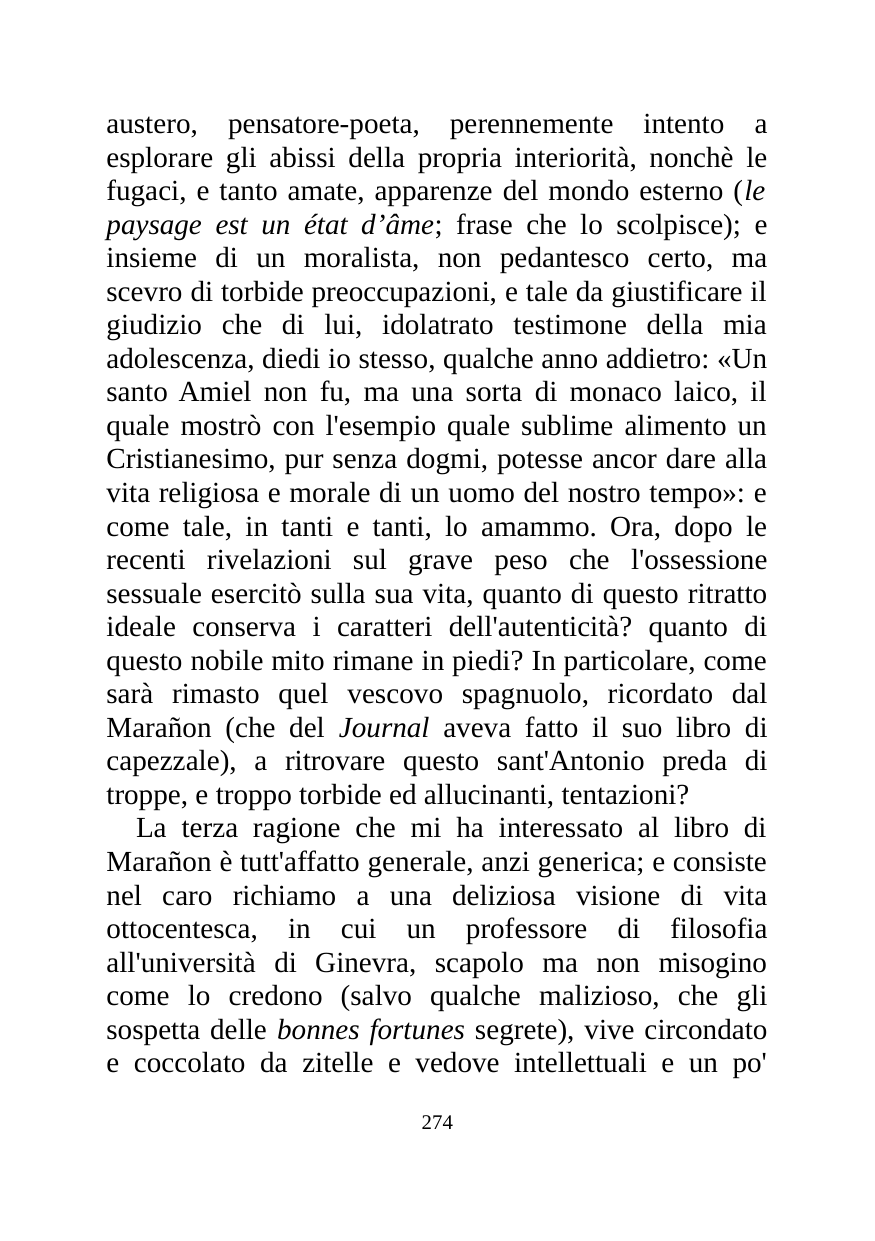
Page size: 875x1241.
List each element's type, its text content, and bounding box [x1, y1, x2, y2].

text La terza ragione che mi ha interessato al libro di Marañon è tutt'affatto generale, anzi generica; e consiste nel caro richiamo a una deliziosa visione di vita ottocentesca, in cui un professore di filosofia all'università di Ginevra, scapolo ma non misogino come lo credono (salvo qualche malizioso, che gli sospetta delle bonnes fortunes segrete), vive circondato e coccolato da zitelle e vedove intellettuali e un po' [106, 811, 768, 1079]
text austero, pensatore-poeta, perennemente intento a esplorare gli abissi della propria interiorità, nonchè le fugaci, e tanto amate, apparenze del mondo esterno (le paysage est un état d’âme; frase che lo scolpisce); e insieme di un moralista, non pedantesco certo, ma scevro di torbide preoccupazioni, e tale da giustificare il giudizio che di lui, idolatrato testimone della mia adolescenza, diedi io stesso, qualche anno addietro: «Un santo Amiel non fu, ma una sorta di monaco laico, il quale mostrò con l'esempio quale sublime alimento un Cristianesimo, pur senza dogmi, potesse ancor dare alla vita religiosa e morale di un uomo del nostro tempo»: e come tale, in tanti e tanti, lo amammo. Ora, dopo le recenti rivelazioni sul grave peso che l'ossessione sessuale esercitò sulla sua vita, quanto di questo ritratto ideale conserva i caratteri dell'autenticità? quanto di questo nobile mito rimane in piedi? In particolare, come sarà rimasto quel vescovo spagnuolo, ricordato dal Marañon (che del Journal aveva fatto il suo libro di capezzale), a ritrovare questo sant'Antonio preda di troppe, e troppo torbide ed allucinanti, tentazioni? [106, 106, 768, 811]
